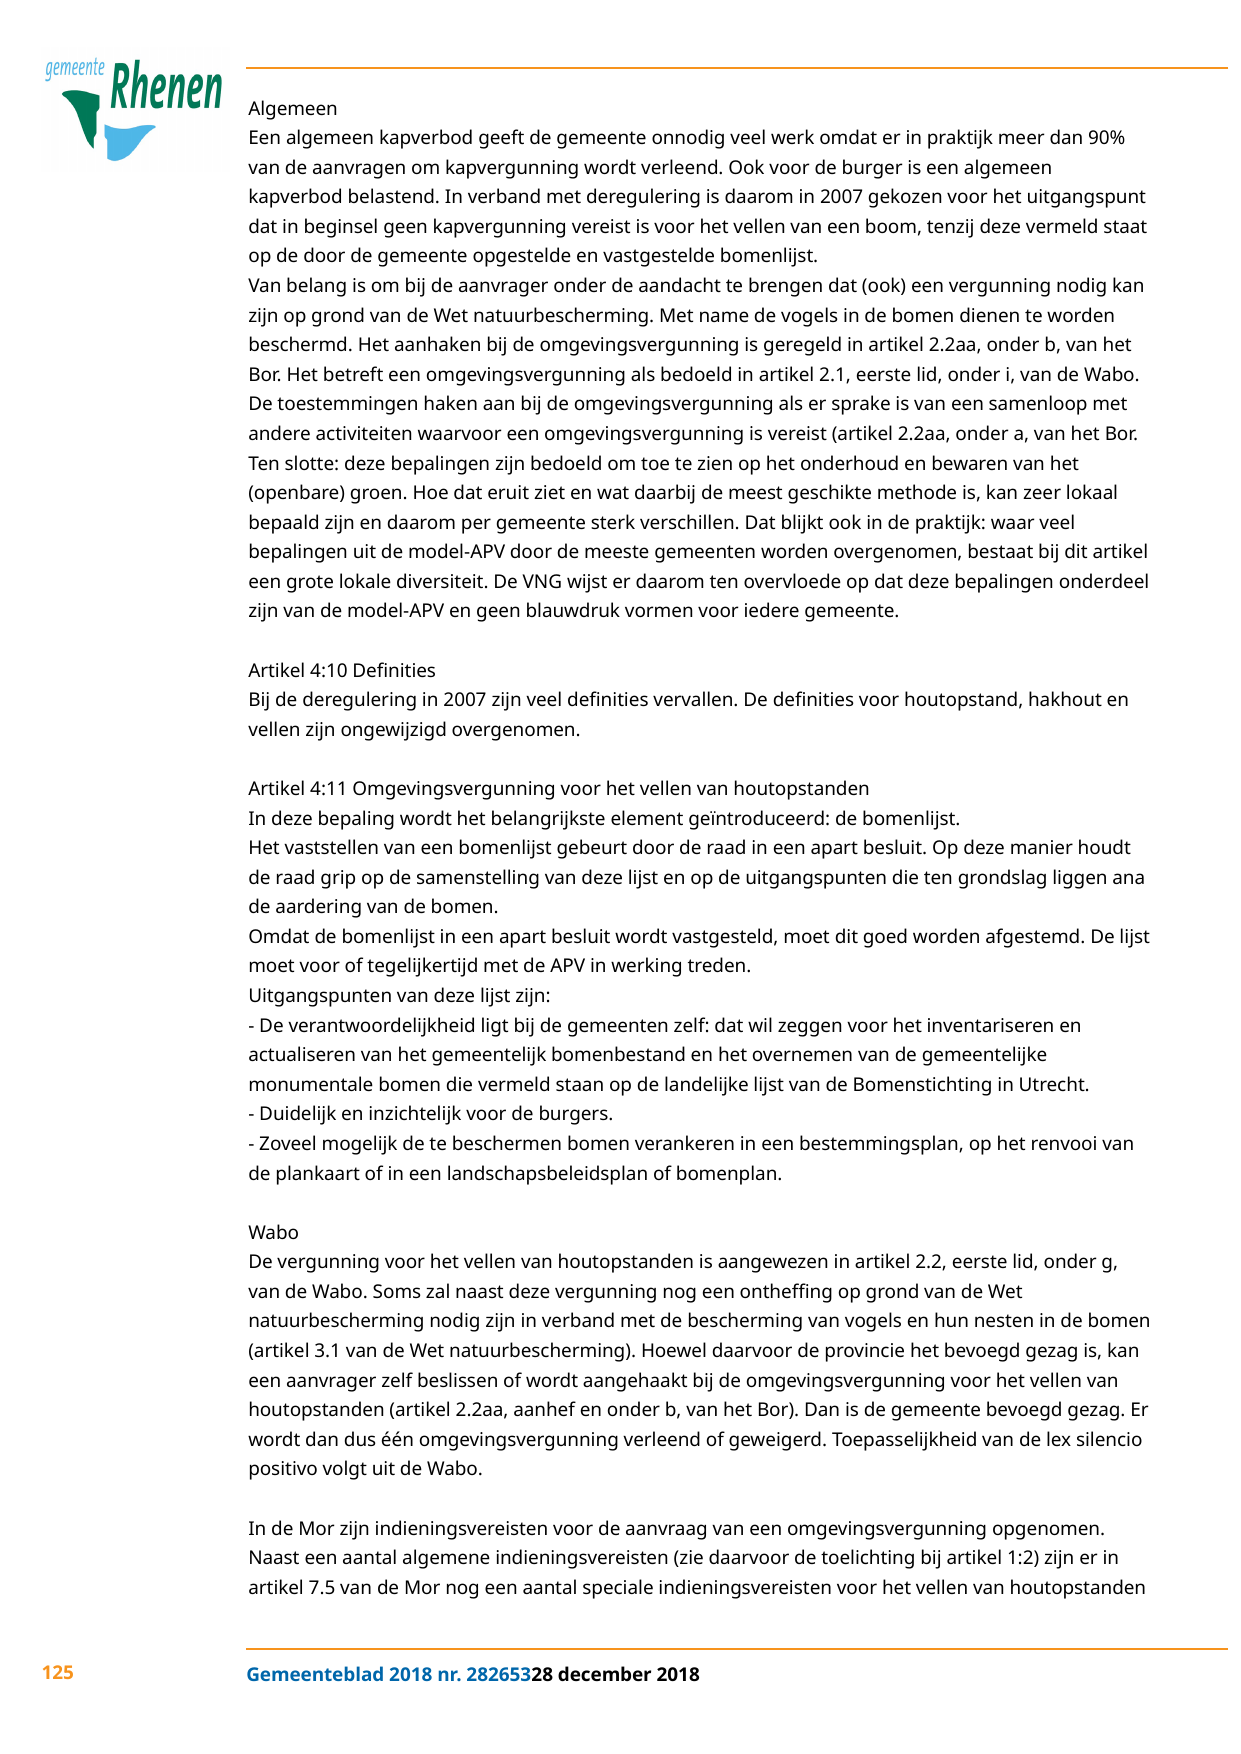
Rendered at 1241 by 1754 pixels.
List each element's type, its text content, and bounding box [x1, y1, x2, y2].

text In de Mor zijn indieningsvereisten voor de aanvraag van een omgevingsvergunning opgenomen. Naast een aantal algemene indieningsvereisten (zie daarvoor de toelichting bij artikel 1:2) zijn er in artikel 7.5 van de Mor nog een aantal speciale indieningsvereisten voor het vellen van houtopstanden [248, 1515, 1152, 1600]
text Bij de deregulering in 2007 zijn veel definities vervallen. De definities voor houtopstand, hakhout en vellen zijn ongewijzigd overgenomen. [248, 686, 1152, 742]
text In deze bepaling wordt het belangrijkste element geïntroduceerd: de bomenlijst. [248, 805, 1152, 831]
text - Duidelijk en inzichtelijk voor de burgers. [248, 1101, 1152, 1126]
picture [41, 47, 231, 172]
text Wabo [248, 1219, 1152, 1245]
text Algemeen [248, 95, 1152, 121]
text Artikel 4:11 Omgevingsvergunning voor het vellen van houtopstanden [248, 775, 1152, 801]
text De vergunning voor het vellen van houtopstanden is aangewezen in artikel 2.2, eerste lid, onder g, van de Wabo. Soms zal naast deze vergunning nog een ontheffing op grond van de Wet natuurbescherming nodig zijn in verband met de bescherming van vogels en hun nesten in de bomen (artikel 3.1 van de Wet natuurbescherming). Hoewel daarvoor de provincie het bevoegd gezag is, kan een aanvrager zelf beslissen of wordt aangehaakt bij de omgevingsvergunning voor het vellen van houtopstanden (artikel 2.2aa, aanhef en onder b, van het Bor). Dan is de gemeente bevoegd gezag. Er wordt dan dus één omgevingsvergunning verleend of geweigerd. Toepasselijkheid van de lex silencio positivo volgt uit de Wabo. [248, 1248, 1152, 1481]
text - Zoveel mogelijk de te beschermen bomen verankeren in een bestemmingsplan, op het renvooi van de plankaart of in een landschapsbeleidsplan of bomenplan. [248, 1130, 1152, 1186]
text - De verantwoordelijkheid ligt bij de gemeenten zelf: dat wil zeggen voor het inventariseren en actualiseren van het gemeentelijk bomenbestand en het overnemen van de gemeentelijke monumentale bomen die vermeld staan op de landelijke lijst van de Bomenstichting in Utrecht. [248, 1012, 1152, 1097]
text Van belang is om bij de aanvrager onder de aandacht te brengen dat (ook) een vergunning nodig kan zijn op grond van de Wet natuurbescherming. Met name de vogels in de bomen dienen te worden beschermd. Het aanhaken bij de omgevingsvergunning is geregeld in artikel 2.2aa, onder b, van het Bor. Het betreft een omgevingsvergunning als bedoeld in artikel 2.1, eerste lid, onder i, van de Wabo. De toestemmingen haken aan bij de omgevingsvergunning als er sprake is van een samenloop met andere activiteiten waarvoor een omgevingsvergunning is vereist (artikel 2.2aa, onder a, van het Bor. [248, 272, 1152, 446]
text Artikel 4:10 Definities [248, 657, 1152, 683]
text Ten slotte: deze bepalingen zijn bedoeld om toe te zien op het onderhoud en bewaren van het (openbare) groen. Hoe dat eruit ziet en wat daarbij de meest geschikte methode is, kan zeer lokaal bepaald zijn en daarom per gemeente sterk verschillen. Dat blijkt ook in de praktijk: waar veel bepalingen uit de model-APV door de meeste gemeenten worden overgenomen, bestaat bij dit artikel een grote lokale diversiteit. De VNG wijst er daarom ten overvloede op dat deze bepalingen onderdeel zijn van de model-APV en geen blauwdruk vormen voor iedere gemeente. [248, 450, 1152, 623]
text Uitgangspunten van deze lijst zijn: [248, 982, 1152, 1008]
text Een algemeen kapverbod geeft de gemeente onnodig veel werk omdat er in praktijk meer dan 90% van de aanvragen om kapvergunning wordt verleend. Ook voor de burger is een algemeen kapverbod belastend. In verband met deregulering is daarom in 2007 gekozen voor het uitgangspunt dat in beginsel geen kapvergunning vereist is voor het vellen van een boom, tenzij deze vermeld staat op de door de gemeente opgestelde en vastgestelde bomenlijst. [248, 124, 1152, 268]
text Het vaststellen van een bomenlijst gebeurt door de raad in een apart besluit. Op deze manier houdt de raad grip op de samenstelling van deze lijst en op de uitgangspunten die ten grondslag liggen ana de aardering van de bomen. [248, 834, 1152, 919]
text Omdat de bomenlijst in een apart besluit wordt vastgesteld, moet dit goed worden afgestemd. De lijst moet voor of tegelijkertijd met de APV in werking treden. [248, 923, 1152, 978]
